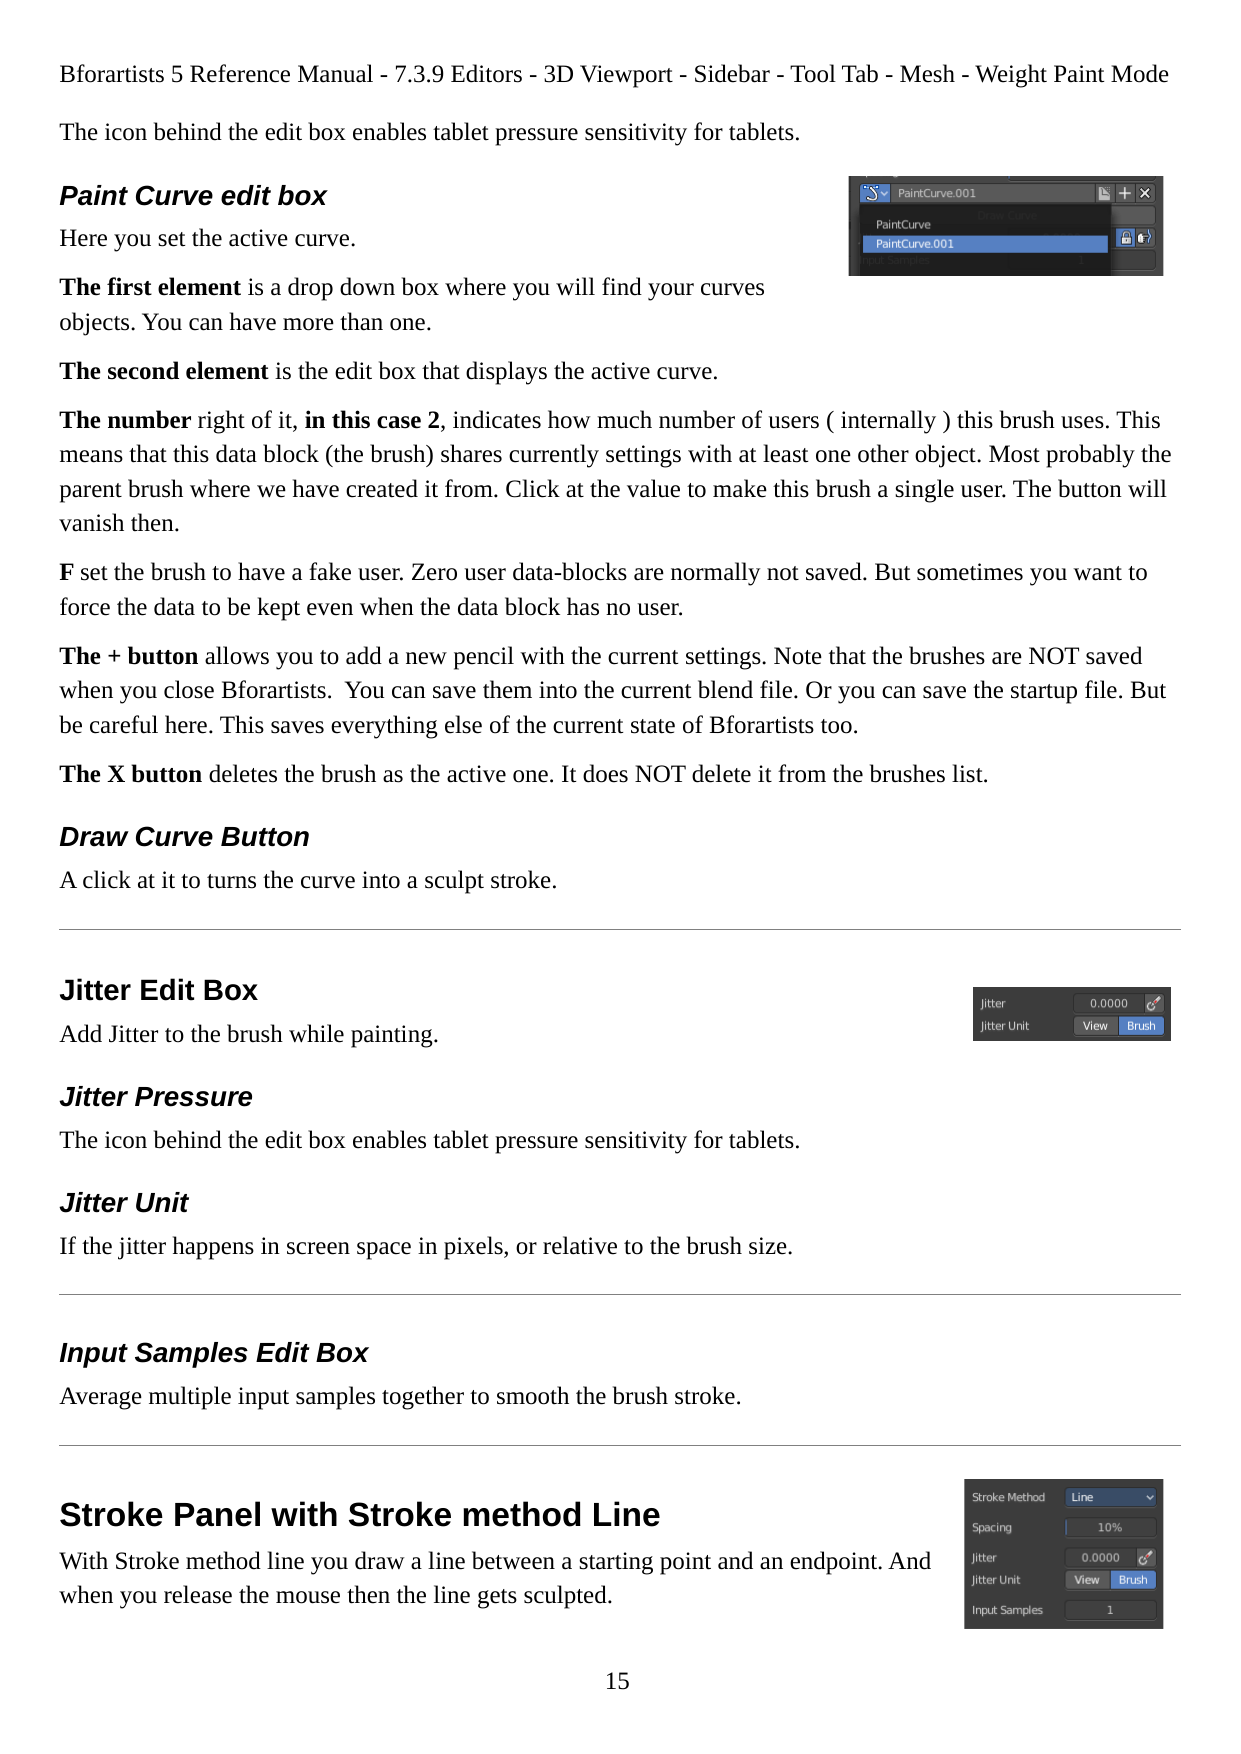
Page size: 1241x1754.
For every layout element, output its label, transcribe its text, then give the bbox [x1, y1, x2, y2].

text A click at it to turns the curve into a sculpt stroke. [59, 865, 1181, 894]
text The number right of it, in this case 2, indicates how much number of users ( internally ) this brush uses. This means that this data block (the brush) shares currently settings with at least one other object. Most probably the parent brush where we have created it from. Click at the value to make this brush a single user. The button will vanish then. [59, 405, 1181, 537]
text The icon behind the edit box enables tablet pressure sensitivity for tablets. [59, 117, 1181, 146]
text The X button deletes the brush as the active one. It does NOT delete it from the brushes list. [59, 759, 1181, 788]
text If the jitter happens in screen space in pixels, or relative to the brush size. [59, 1231, 1181, 1259]
subtitle Input Samples Edit Box [59, 1337, 1181, 1368]
subtitle Jitter Unit [59, 1186, 1181, 1218]
subtitle Draw Curve Button [59, 821, 1181, 852]
picture [964, 1479, 1164, 1629]
text Add Jitter to the brush while painting. [59, 1019, 1181, 1048]
text The icon behind the edit box enables tablet pressure sensitivity for tablets. [59, 1125, 1181, 1154]
text The second element is the edit box that displays the active curve. [59, 356, 1181, 384]
text F set the brush to have a fake user. Zero user data-blocks are normally not saved. But sometimes you want to force the data to be kept even when the data block has no user. [59, 557, 1181, 621]
text The + button allows you to add a new pencil with the current settings. Note that the brushes are NOT saved when you close Bforartists. You can save them into the current blend file. Or you can save the startup file. But be careful here. This saves everything else of the current state of Bforartists too. [59, 641, 1181, 739]
picture [848, 176, 1164, 276]
text Average multiple input samples together to smooth the brush stroke. [59, 1381, 1181, 1410]
text Here you set the active curve. [59, 223, 848, 252]
subtitle Stroke Panel with Stroke method Line [59, 1495, 964, 1534]
text With Stroke method line you draw a line between a starting point and an endpoint. And when you release the mouse then the line gets sculpted. [59, 1546, 964, 1609]
picture [973, 987, 1171, 1041]
subtitle Jitter Edit Box [59, 973, 1181, 1006]
subtitle Paint Curve edit box [59, 179, 848, 211]
text The first element is a drop down box where you will find your curves objects. You can have more than one. [59, 272, 1181, 336]
subtitle Jitter Pressure [59, 1081, 1181, 1112]
subtitle [1164, 179, 1181, 211]
